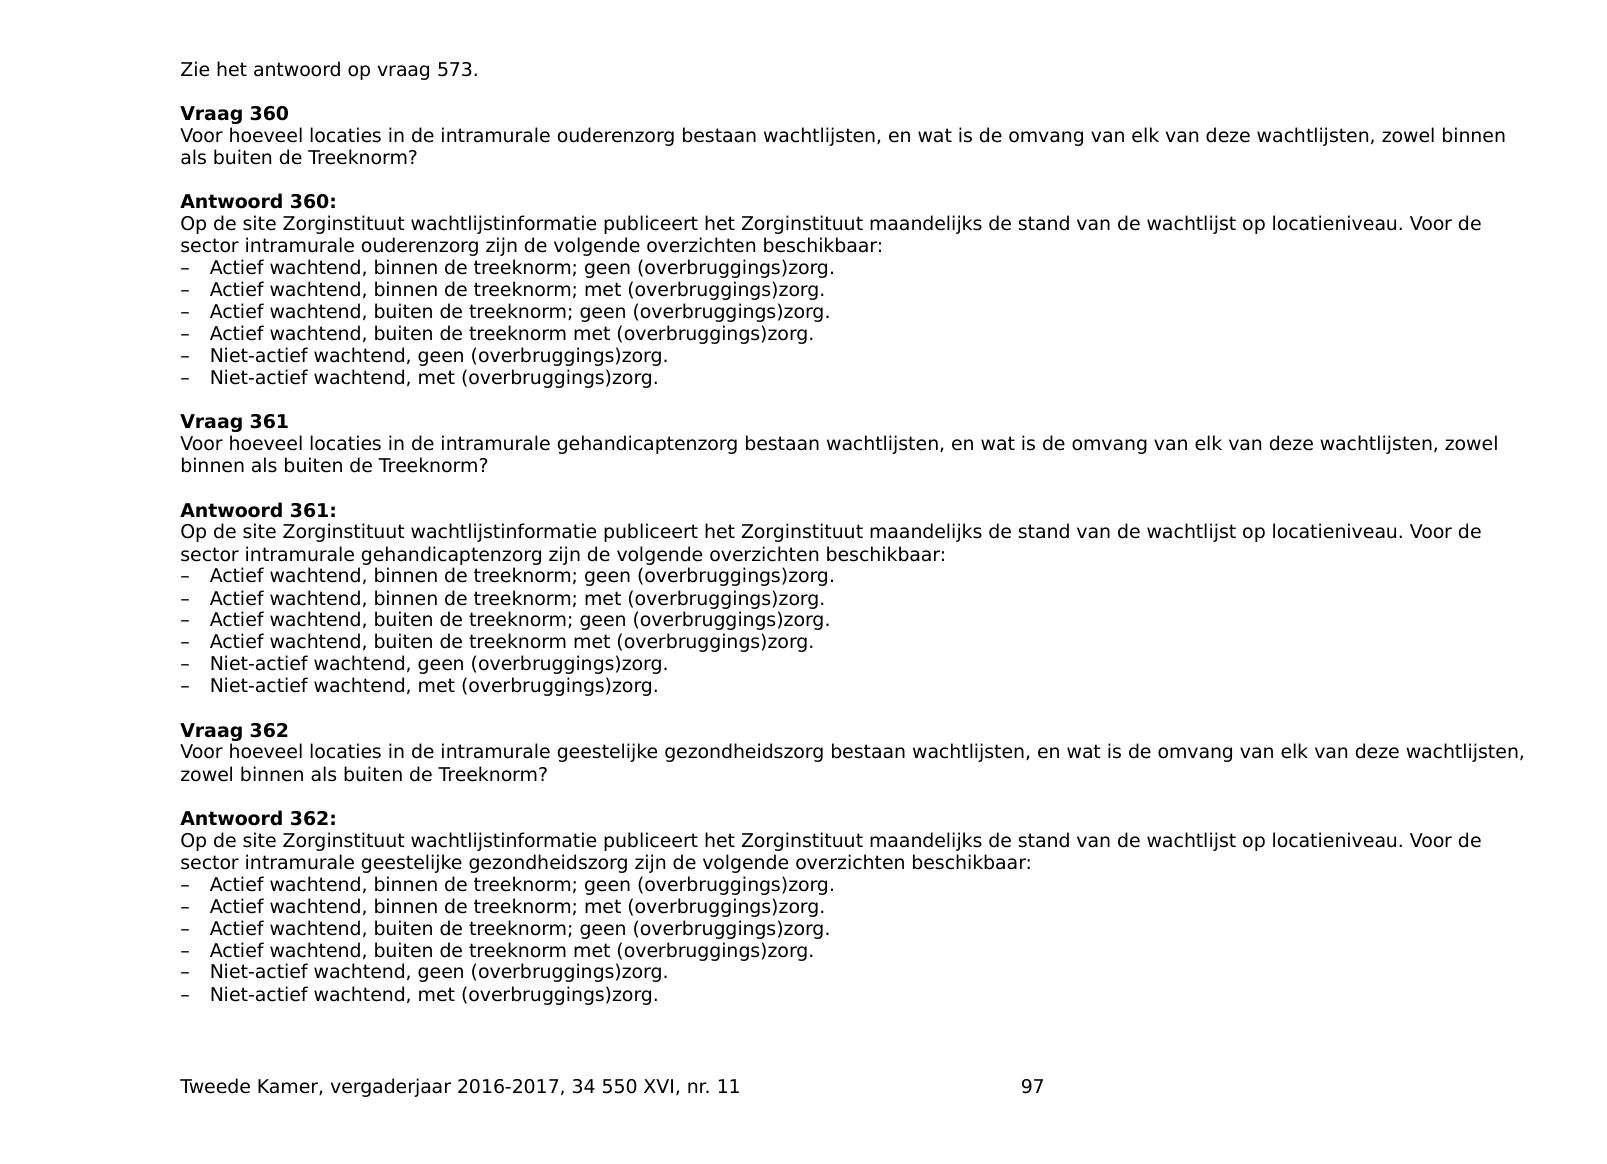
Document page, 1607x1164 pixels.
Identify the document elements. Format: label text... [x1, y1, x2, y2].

text Voor hoeveel locaties in de intramurale ouderenzorg bestaan wachtlijsten, en wat is de omvang van elk van deze wachtlijsten, zowel binnen als buiten de Treeknorm? [180, 125, 1529, 169]
text Voor hoeveel locaties in de intramurale gehandicaptenzorg bestaan wachtlijsten, en wat is de omvang van elk van deze wachtlijsten, zowel binnen als buiten de Treeknorm? [180, 433, 1529, 477]
text Antwoord 362: [180, 808, 1529, 829]
text Antwoord 360: [180, 191, 1529, 213]
text – Actief wachtend, binnen de treeknorm; geen (overbruggings)zorg. [180, 565, 1529, 587]
text – Actief wachtend, binnen de treeknorm; geen (overbruggings)zorg. [180, 873, 1529, 896]
text Vraag 360 [180, 103, 1529, 125]
text Voor hoeveel locaties in de intramurale geestelijke gezondheidszorg bestaan wachtlijsten, en wat is de omvang van elk van deze wachtlijsten, zowel binnen als buiten de Treeknorm? [180, 741, 1529, 785]
text Vraag 361 [180, 411, 1529, 433]
text Antwoord 361: [180, 499, 1529, 521]
text – Niet-actief wachtend, geen (overbruggings)zorg. [180, 961, 1529, 983]
text – Actief wachtend, buiten de treeknorm met (overbruggings)zorg. [180, 631, 1529, 653]
text – Niet-actief wachtend, geen (overbruggings)zorg. [180, 345, 1529, 367]
text – Niet-actief wachtend, met (overbruggings)zorg. [180, 983, 1529, 1005]
text – Niet-actief wachtend, met (overbruggings)zorg. [180, 367, 1529, 389]
text – Actief wachtend, buiten de treeknorm met (overbruggings)zorg. [180, 323, 1529, 345]
text – Actief wachtend, binnen de treeknorm; geen (overbruggings)zorg. [180, 257, 1529, 279]
text Op de site Zorginstituut wachtlijstinformatie publiceert het Zorginstituut maandelijks de stand van de wachtlijst op locatieniveau. Voor de sector intramurale ouderenzorg zijn de volgende overzichten beschikbaar: [180, 213, 1529, 257]
text – Actief wachtend, buiten de treeknorm; geen (overbruggings)zorg. [180, 917, 1529, 939]
text Op de site Zorginstituut wachtlijstinformatie publiceert het Zorginstituut maandelijks de stand van de wachtlijst op locatieniveau. Voor de sector intramurale gehandicaptenzorg zijn de volgende overzichten beschikbaar: [180, 521, 1529, 565]
text – Actief wachtend, binnen de treeknorm; met (overbruggings)zorg. [180, 587, 1529, 609]
text Op de site Zorginstituut wachtlijstinformatie publiceert het Zorginstituut maandelijks de stand van de wachtlijst op locatieniveau. Voor de sector intramurale geestelijke gezondheidszorg zijn de volgende overzichten beschikbaar: [180, 829, 1529, 873]
text – Actief wachtend, buiten de treeknorm; geen (overbruggings)zorg. [180, 609, 1529, 631]
text – Actief wachtend, binnen de treeknorm; met (overbruggings)zorg. [180, 896, 1529, 917]
text – Actief wachtend, buiten de treeknorm met (overbruggings)zorg. [180, 939, 1529, 961]
text – Niet-actief wachtend, met (overbruggings)zorg. [180, 675, 1529, 697]
text Vraag 362 [180, 719, 1529, 741]
text – Actief wachtend, binnen de treeknorm; met (overbruggings)zorg. [180, 279, 1529, 301]
text – Actief wachtend, buiten de treeknorm; geen (overbruggings)zorg. [180, 301, 1529, 323]
text – Niet-actief wachtend, geen (overbruggings)zorg. [180, 653, 1529, 675]
text Zie het antwoord op vraag 573. [180, 59, 1529, 81]
